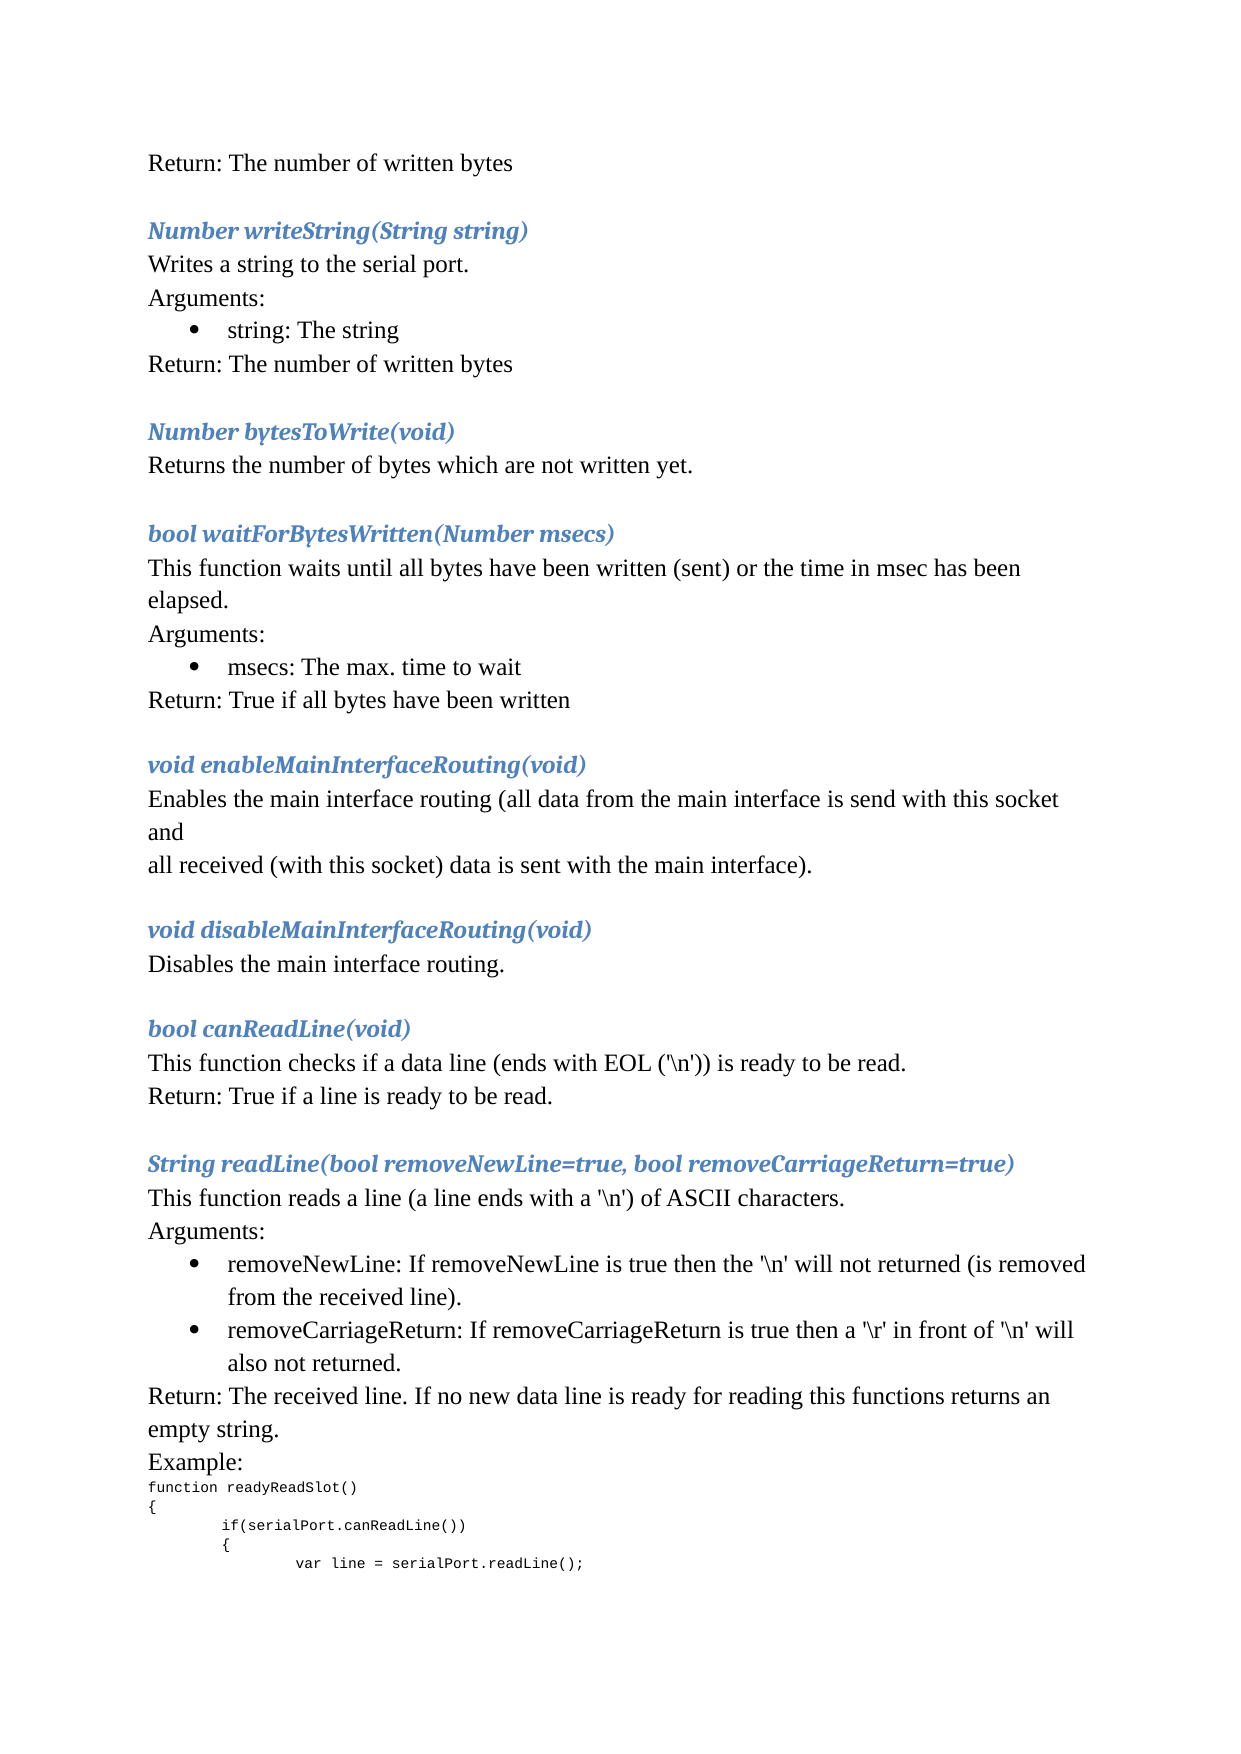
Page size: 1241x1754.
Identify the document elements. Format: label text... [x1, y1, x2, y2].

text if(serialPort.canReadLine()) [148, 1518, 1093, 1534]
text Enables the main interface routing (all data from the main interface is send with this socket and [148, 784, 1093, 846]
text Arguments: [148, 1216, 1093, 1245]
list removeCarriageReturn: If removeCarriageReturn is true then a '\r' in front of '\n' will also not returned. [190, 1315, 1093, 1377]
subtitle bool waitForBytesWritten(Number msecs) [148, 519, 1093, 548]
subtitle void enableMainInterfaceRouting(void) [148, 751, 1093, 779]
list removeNewLine: If removeNewLine is true then the '\n' will not returned (is removed from the received line). [190, 1249, 1093, 1311]
text var line = serialPort.readLine(); [148, 1556, 1093, 1572]
text all received (with this socket) data is sent with the main interface). [148, 850, 1093, 878]
text This function waits until all bytes have been written (sent) or the time in msec has been elapsed. [148, 553, 1093, 614]
text Example: [148, 1447, 1093, 1476]
text { [148, 1537, 1093, 1553]
text Writes a string to the serial port. [148, 249, 1093, 278]
subtitle void disableMainInterfaceRouting(void) [148, 916, 1093, 944]
subtitle Number bytesToWrite(void) [148, 418, 1093, 446]
text Return: The received line. If no new data line is ready for reading this functions returns an empty string. [148, 1381, 1093, 1443]
text { [148, 1499, 1093, 1516]
text Return: The number of written bytes [148, 349, 1093, 377]
text Return: True if all bytes have been written [148, 685, 1093, 713]
text Return: True if a line is ready to be read. [148, 1081, 1093, 1110]
subtitle Number writeString(String string) [148, 217, 1093, 245]
text Returns the number of bytes which are not written yet. [148, 451, 1093, 479]
text Arguments: [148, 283, 1093, 311]
text Disables the main interface routing. [148, 949, 1093, 978]
list msecs: The max. time to wait [190, 652, 1093, 680]
text This function reads a line (a line ends with a '\n') of ASCII characters. [148, 1183, 1093, 1212]
list string: The string [190, 316, 1093, 344]
text Return: The number of written bytes [148, 148, 1093, 176]
text This function checks if a data line (ends with EOL ('\n')) is ready to be read. [148, 1048, 1093, 1077]
subtitle bool canReadLine(void) [148, 1015, 1093, 1044]
subtitle String readLine(bool removeNewLine=true, bool removeCarriageReturn=true) [148, 1150, 1093, 1179]
text Arguments: [148, 619, 1093, 647]
text function readyReadSlot() [148, 1480, 1093, 1497]
